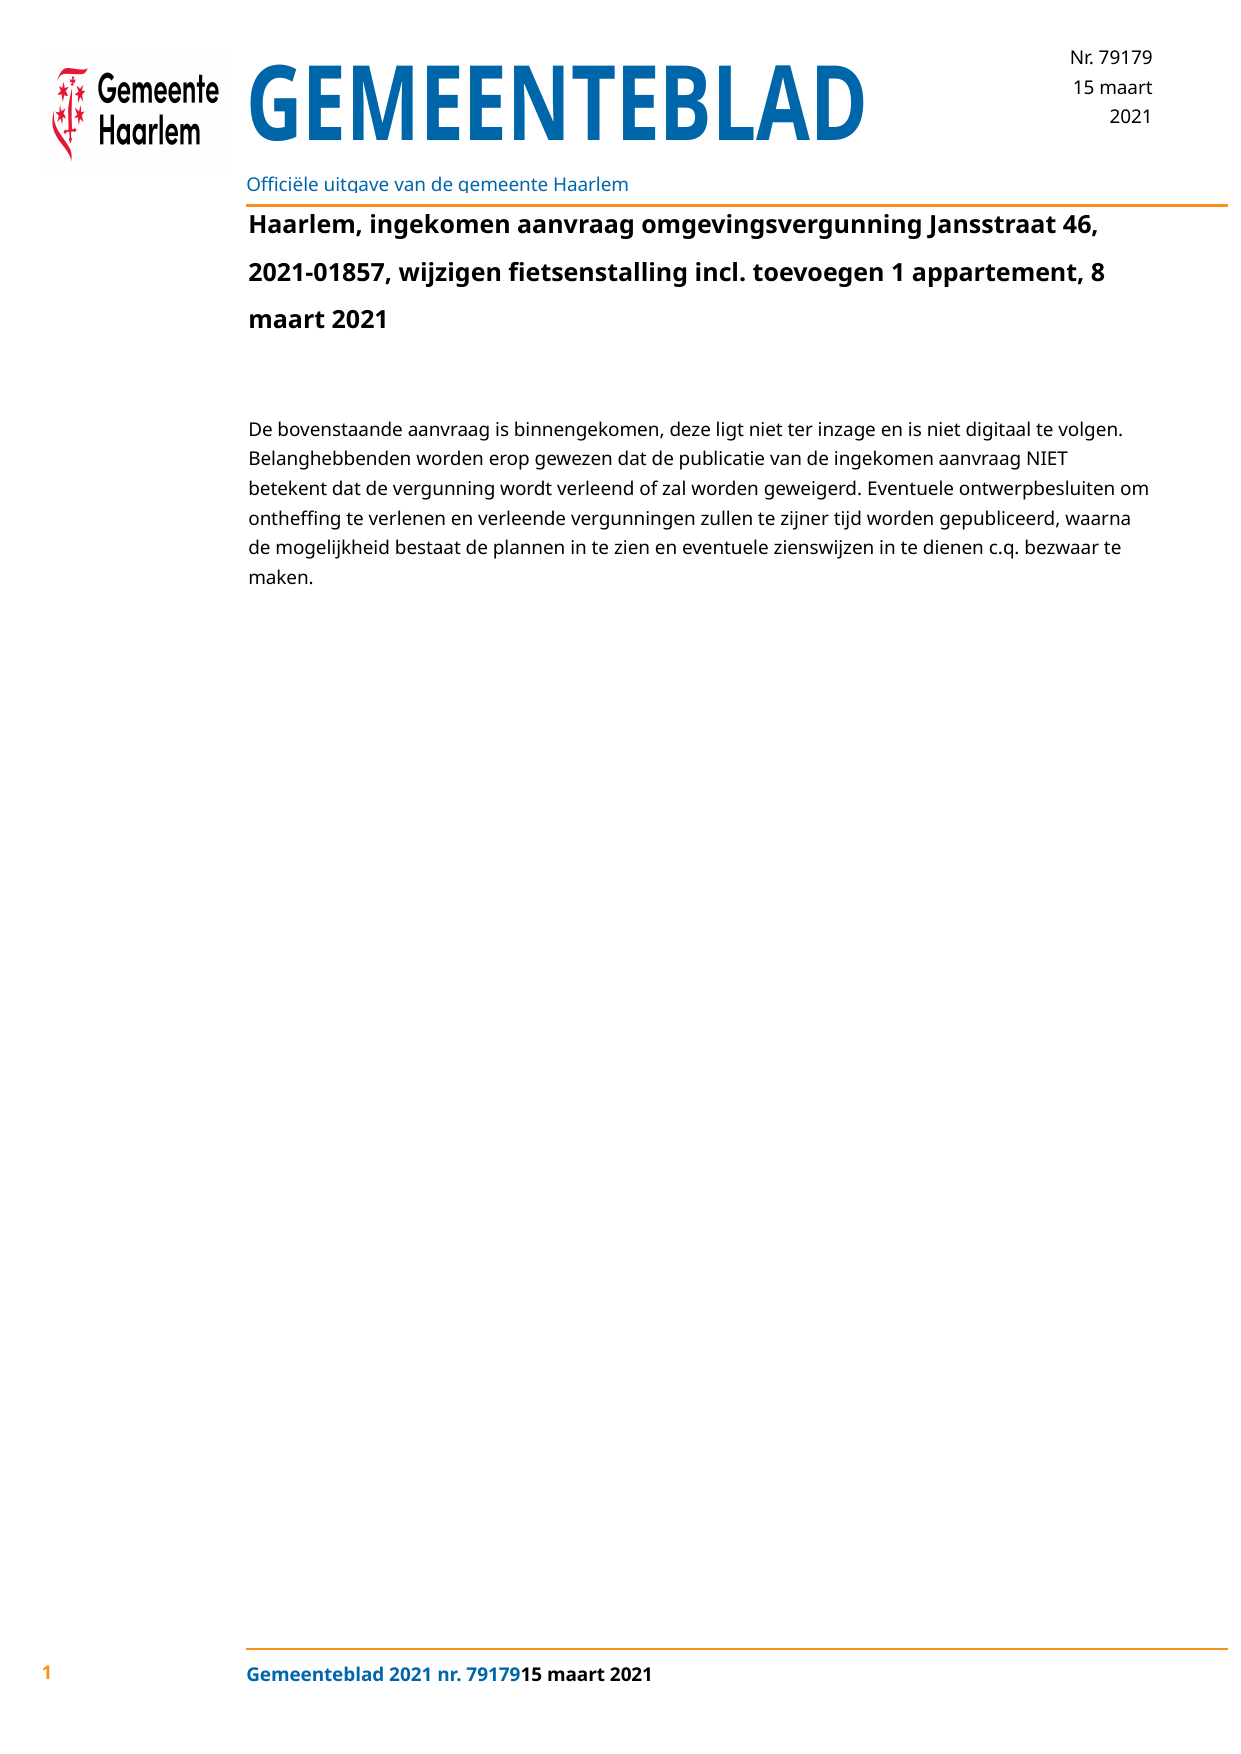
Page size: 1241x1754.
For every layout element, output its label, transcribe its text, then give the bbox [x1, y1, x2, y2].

text De bovenstaande aanvraag is binnengekomen, deze ligt niet ter inzage en is niet digitaal te volgen. Belanghebbenden worden erop gewezen dat de publicatie van de ingekomen aanvraag NIET betekent dat de vergunning wordt verleend of zal worden geweigerd. Eventuele ontwerpbesluiten om ontheffing te verlenen en verleende vergunningen zullen te zijner tijd worden gepubliceerd, waarna de mogelijkheid bestaat de plannen in te zien en eventuele zienswijzen in te dienen c.q. bezwaar te maken. [248, 416, 1152, 589]
text Haarlem, ingekomen aanvraag omgevingsvergunning Jansstraat 46, 2021-01857, wijzigen fietsenstalling incl. toevoegen 1 appartement, 8 maart 2021 [248, 207, 1152, 336]
picture [41, 47, 231, 172]
